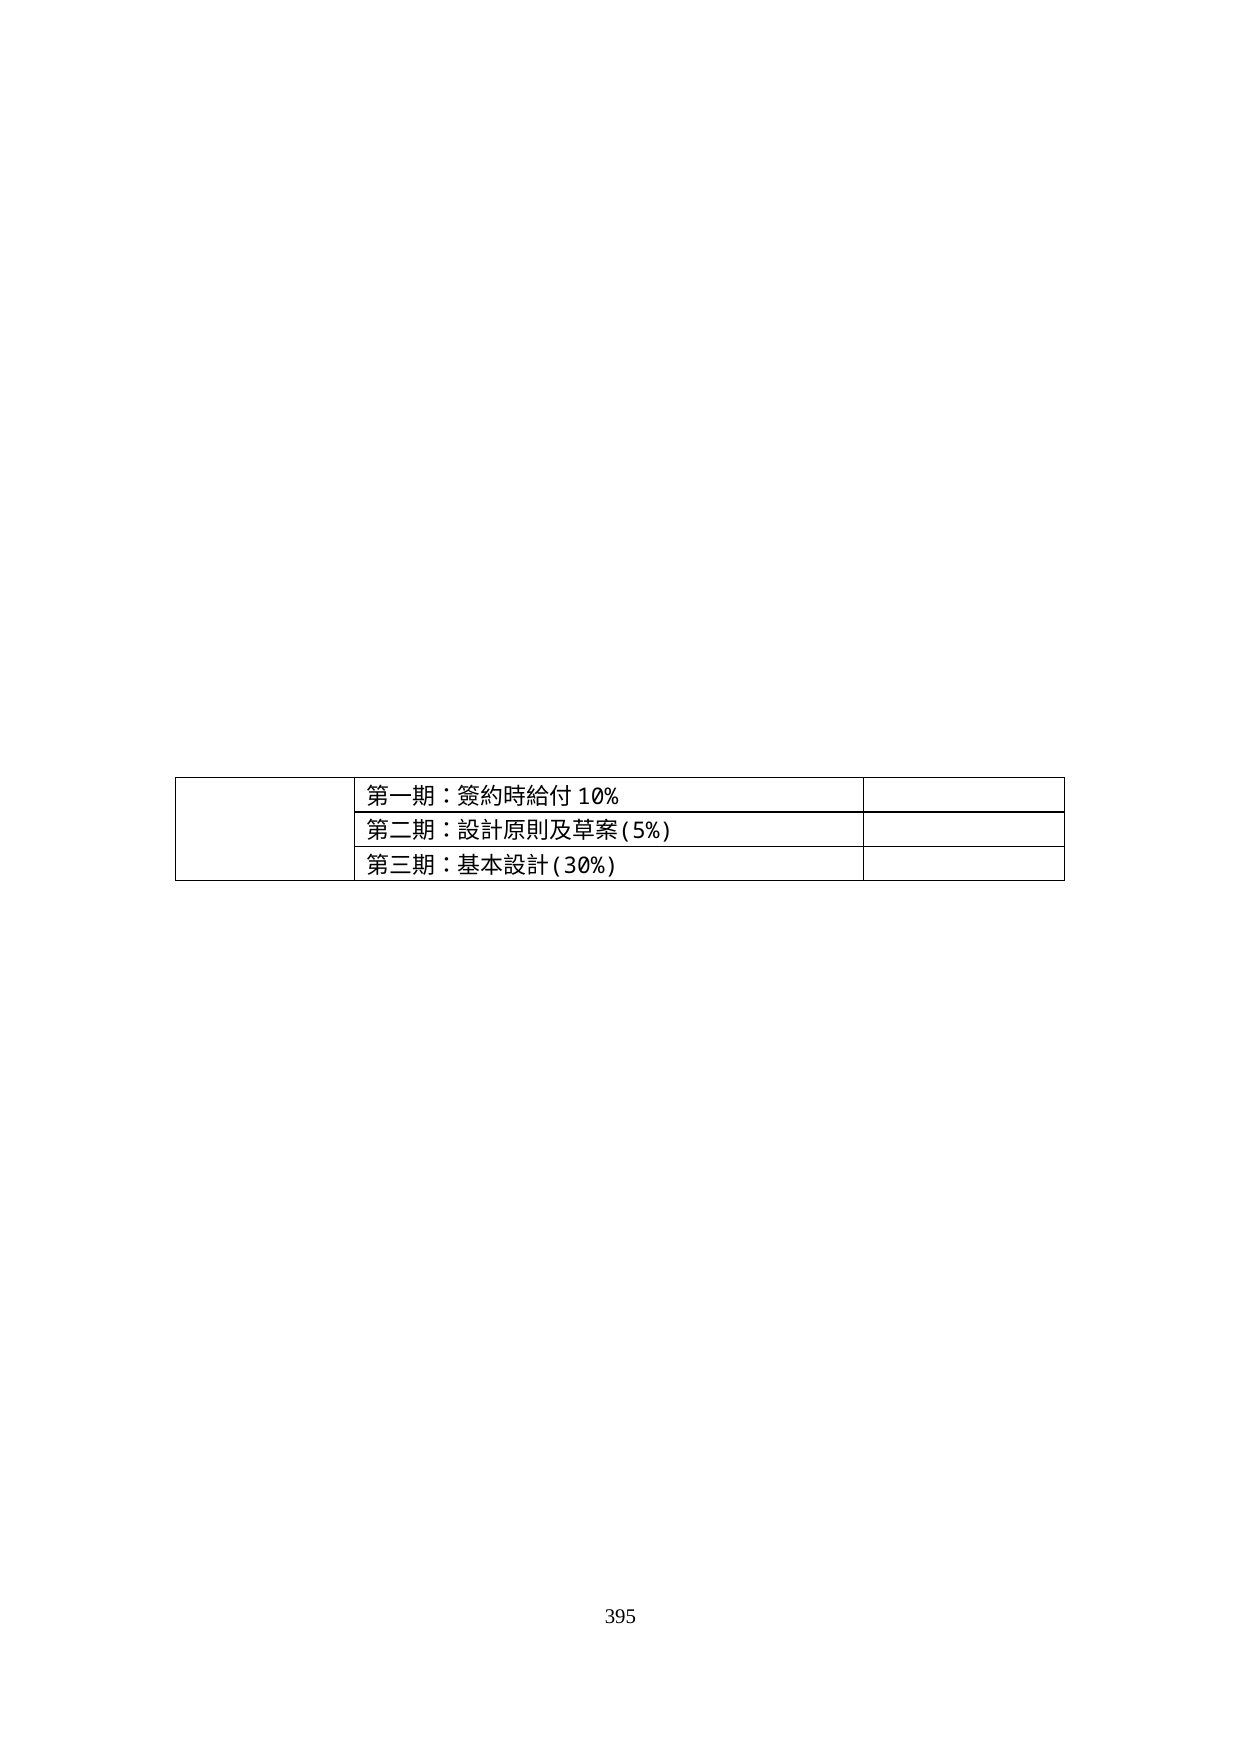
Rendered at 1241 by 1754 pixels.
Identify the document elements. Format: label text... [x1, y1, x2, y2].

table_cell 第二期：設計原則及草案(5%) [355, 813, 863, 846]
table_cell [864, 813, 1064, 846]
table_cell 第一期：簽約時給付10% [355, 778, 863, 811]
table_cell [176, 778, 354, 880]
table_cell [864, 847, 1064, 880]
table_cell 第三期：基本設計(30%) [355, 847, 863, 880]
table_cell [864, 778, 1064, 811]
